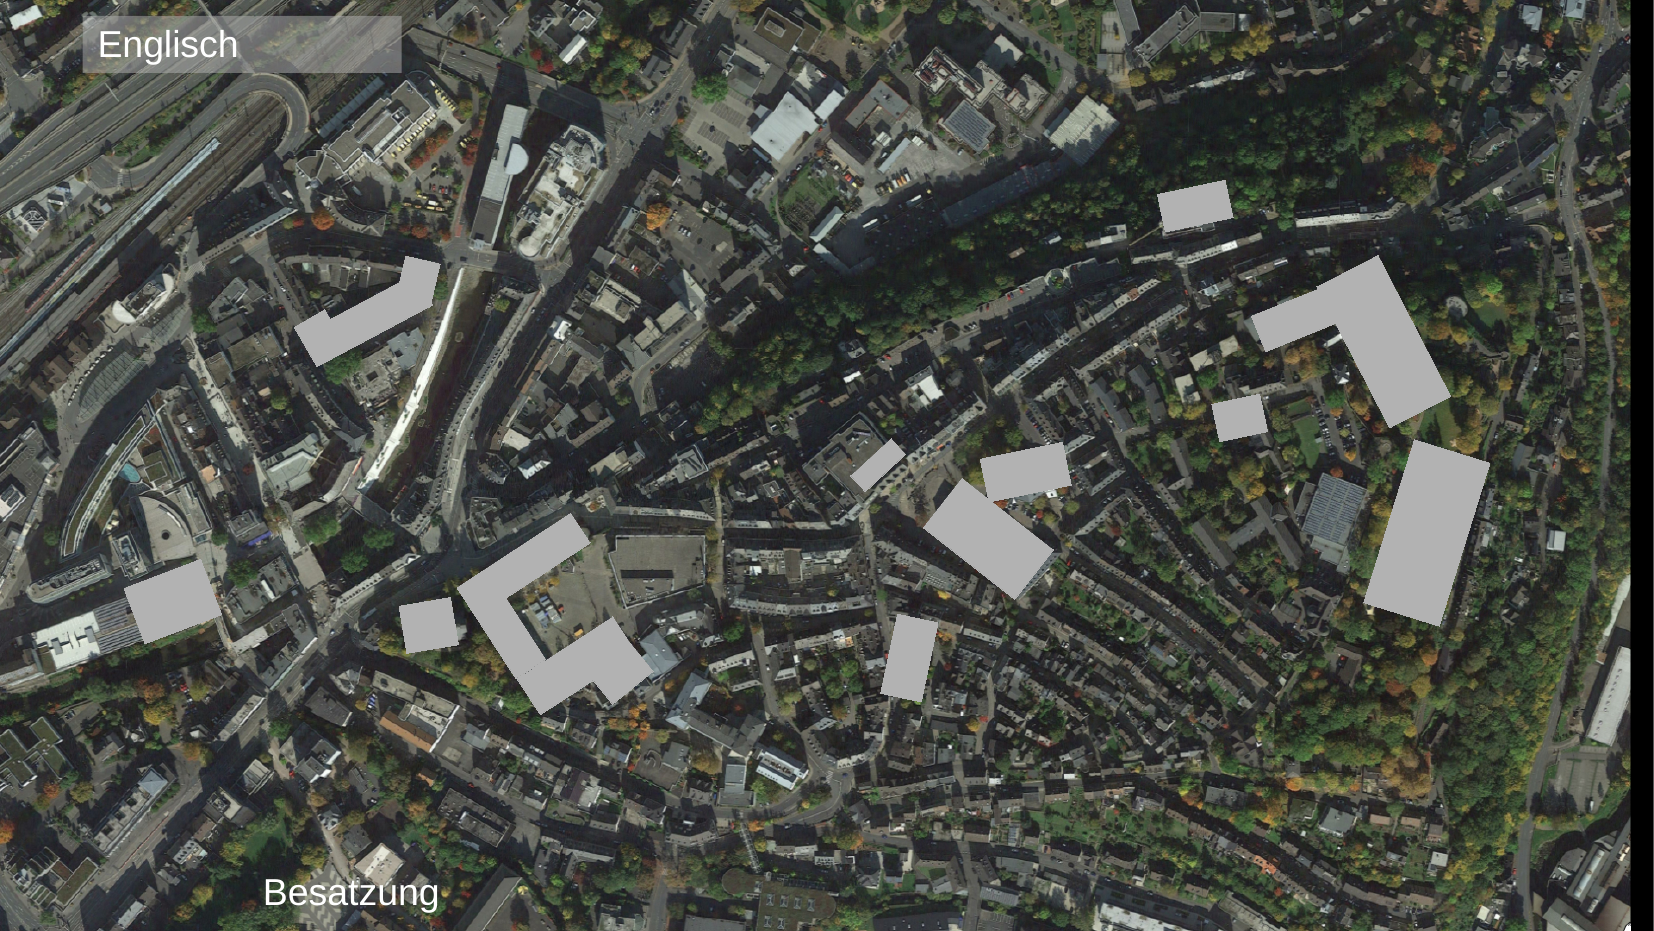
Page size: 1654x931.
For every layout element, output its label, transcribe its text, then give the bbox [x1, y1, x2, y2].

text_box [850, 438, 906, 492]
text_box [399, 597, 459, 654]
text_box Besatzung [248, 864, 455, 922]
text_box [1363, 439, 1490, 627]
text_box [294, 256, 441, 367]
text_box [124, 559, 222, 644]
text_box [923, 442, 1072, 600]
text_box [1157, 180, 1234, 232]
text_box [880, 614, 938, 702]
picture [0, 0, 1654, 931]
text_box [1211, 394, 1268, 442]
text_box [1251, 255, 1451, 428]
text_box [457, 513, 654, 715]
text_box Englisch [82, 15, 402, 73]
